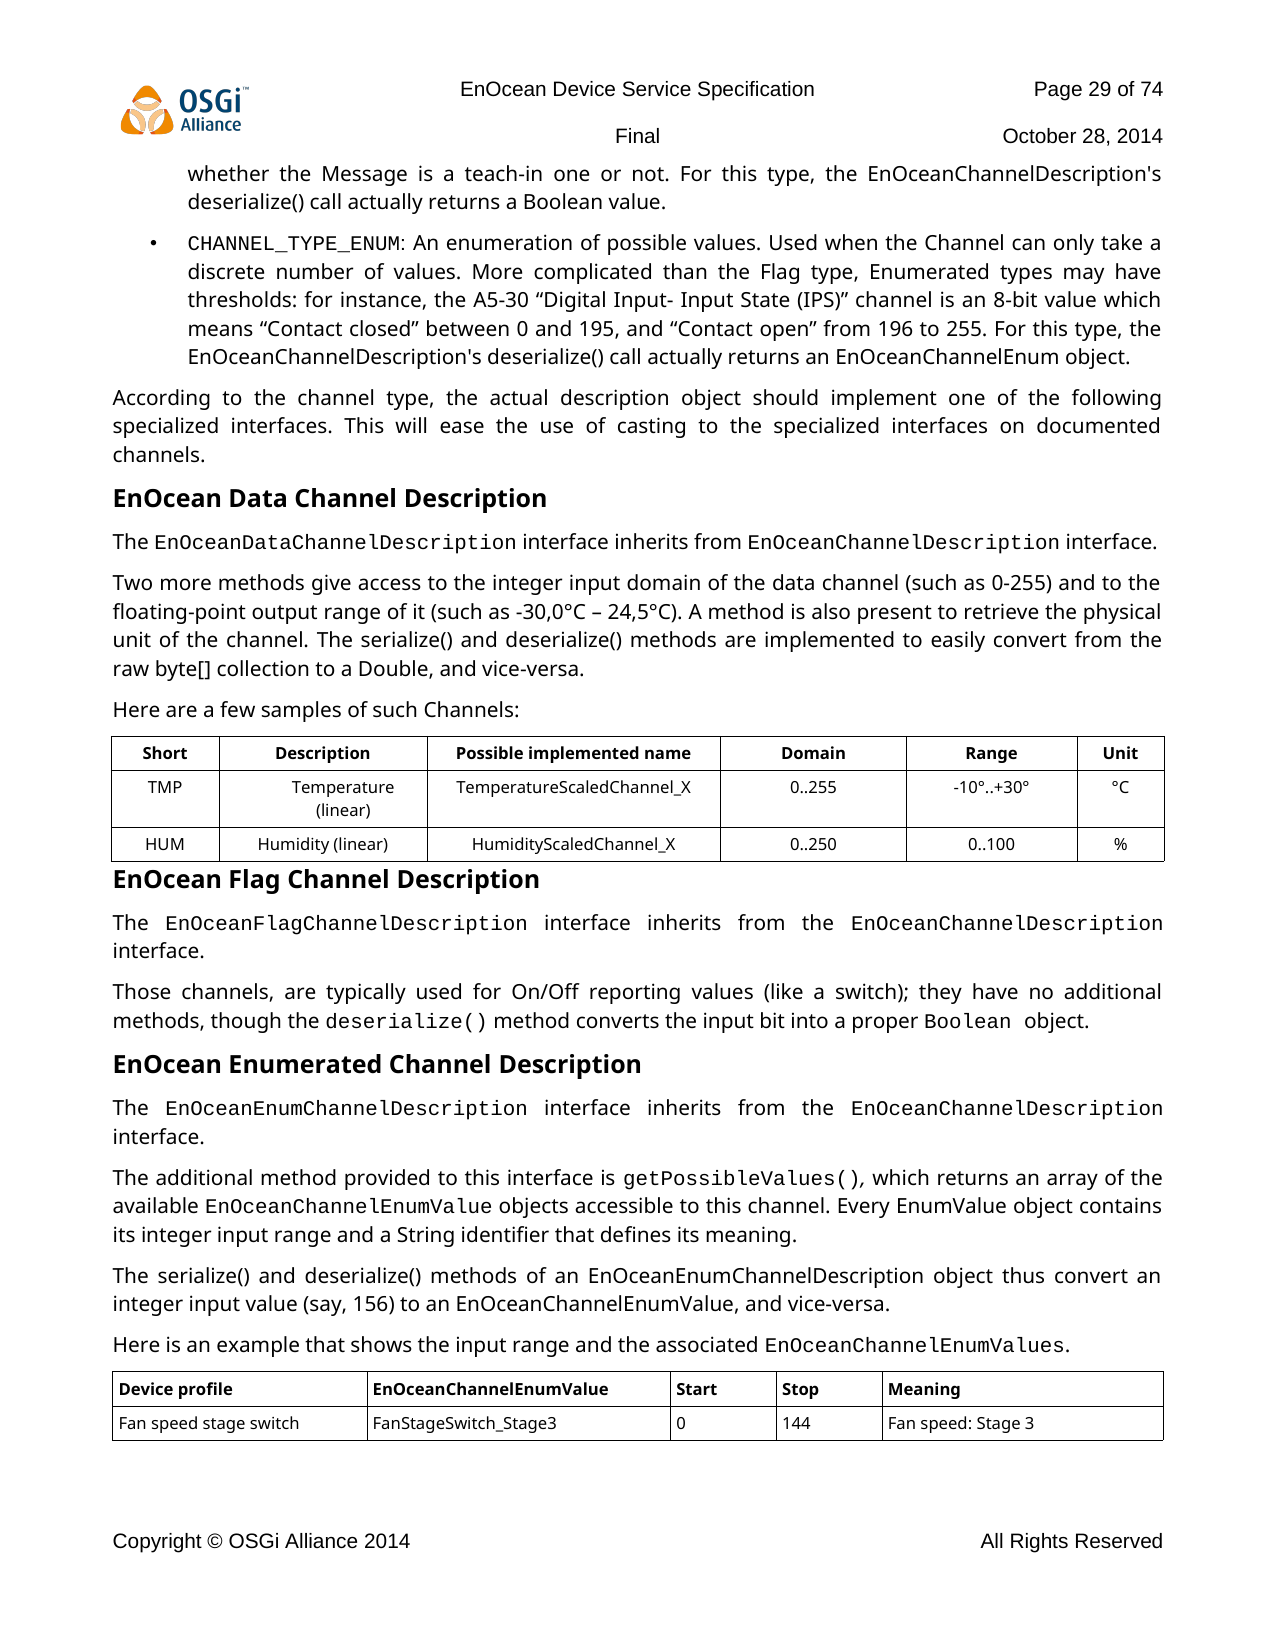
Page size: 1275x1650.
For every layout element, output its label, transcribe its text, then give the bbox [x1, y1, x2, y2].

table_cell FanStageSwitch_Stage3 [368, 1407, 670, 1440]
text Two more methods give access to the integer input domain of the data channel (such as 0-255) and to the floating-point output range of it (such as -30,0°C – 24,5°C). A method is also present to retrieve the physical unit of the channel. The serialize() and deserialize() methods are implemented to easily convert from the raw byte[] collection to a Double, and vice-versa. [112, 568, 1163, 682]
text The EnOceanFlagChannelDescription interface inherits from the EnOceanChannelDescription interface. [112, 908, 1163, 965]
table_cell 144 [777, 1407, 882, 1440]
table_cell HUM [112, 828, 219, 861]
table_header EnOceanChannelEnumValue [368, 1372, 670, 1406]
subtitle EnOcean Data Channel Description [112, 481, 1163, 515]
table_header Short [112, 737, 219, 770]
table_cell -10°..+30° [907, 771, 1077, 827]
table_header Domain [721, 737, 906, 770]
table_header Start [671, 1372, 776, 1406]
table_cell Fan speed stage switch [113, 1407, 367, 1440]
table_cell TemperatureScaledChannel_X [428, 771, 720, 827]
table_header Device profile [113, 1372, 367, 1406]
table_cell 0..250 [721, 828, 906, 861]
table_header Possible implemented name [428, 737, 720, 770]
text Here is an example that shows the input range and the associated EnOceanChannelEnumValues. [112, 1330, 1163, 1359]
table_cell 0..100 [907, 828, 1077, 861]
text Here are a few samples of such Channels: [112, 695, 1163, 723]
text The EnOceanEnumChannelDescription interface inherits from the EnOceanChannelDescription interface. [112, 1093, 1163, 1150]
table_header Unit [1078, 737, 1164, 770]
text The serialize() and deserialize() methods of an EnOceanEnumChannelDescription object thus convert an integer input value (say, 156) to an EnOceanChannelEnumValue, and vice-versa. [112, 1261, 1163, 1318]
subtitle EnOcean Enumerated Channel Description [112, 1047, 1163, 1081]
table_cell 0 [671, 1407, 776, 1440]
text The additional method provided to this interface is getPossibleValues(), which returns an array of the available EnOceanChannelEnumValue objects accessible to this channel. Every EnumValue object contains its integer input range and a String identifier that defines its meaning. [112, 1163, 1163, 1248]
picture [113, 78, 257, 142]
list whether the Message is a teach-in one or not. For this type, the EnOceanChannelDescription's deserialize() call actually returns a Boolean value. [150, 159, 1163, 216]
table_cell °C [1078, 771, 1164, 827]
table_cell TMP [112, 771, 219, 827]
subtitle EnOcean Flag Channel Description [112, 862, 1163, 895]
table_header Meaning [883, 1372, 1163, 1406]
table_header Range [907, 737, 1077, 770]
table_cell Temperature (linear) [220, 771, 427, 827]
table_cell HumidityScaledChannel_X [428, 828, 720, 861]
table_cell 0..255 [721, 771, 906, 827]
table_cell Humidity (linear) [220, 828, 427, 861]
table_cell % [1078, 828, 1164, 861]
text Those channels, are typically used for On/Off reporting values (like a switch); they have no additional methods, though the deserialize() method converts the input bit into a proper Boolean object. [112, 977, 1163, 1034]
table_cell Fan speed: Stage 3 [883, 1407, 1163, 1440]
list CHANNEL_TYPE_ENUM: An enumeration of possible values. Used when the Channel can only take a discrete number of values. More complicated than the Flag type, Enumerated types may have thresholds: for instance, the A5-30 “Digital Input- Input State (IPS)” channel is an 8-bit value which means “Contact closed” between 0 and 195, and “Contact open” from 196 to 255. For this type, the EnOceanChannelDescription's deserialize() call actually returns an EnOceanChannelEnum object. [150, 228, 1163, 371]
text The EnOceanDataChannelDescription interface inherits from EnOceanChannelDescription interface. [112, 527, 1163, 556]
table_header Stop [777, 1372, 882, 1406]
table_header Description [220, 737, 427, 770]
text According to the channel type, the actual description object should implement one of the following specialized interfaces. This will ease the use of casting to the specialized interfaces on documented channels. [112, 383, 1163, 468]
